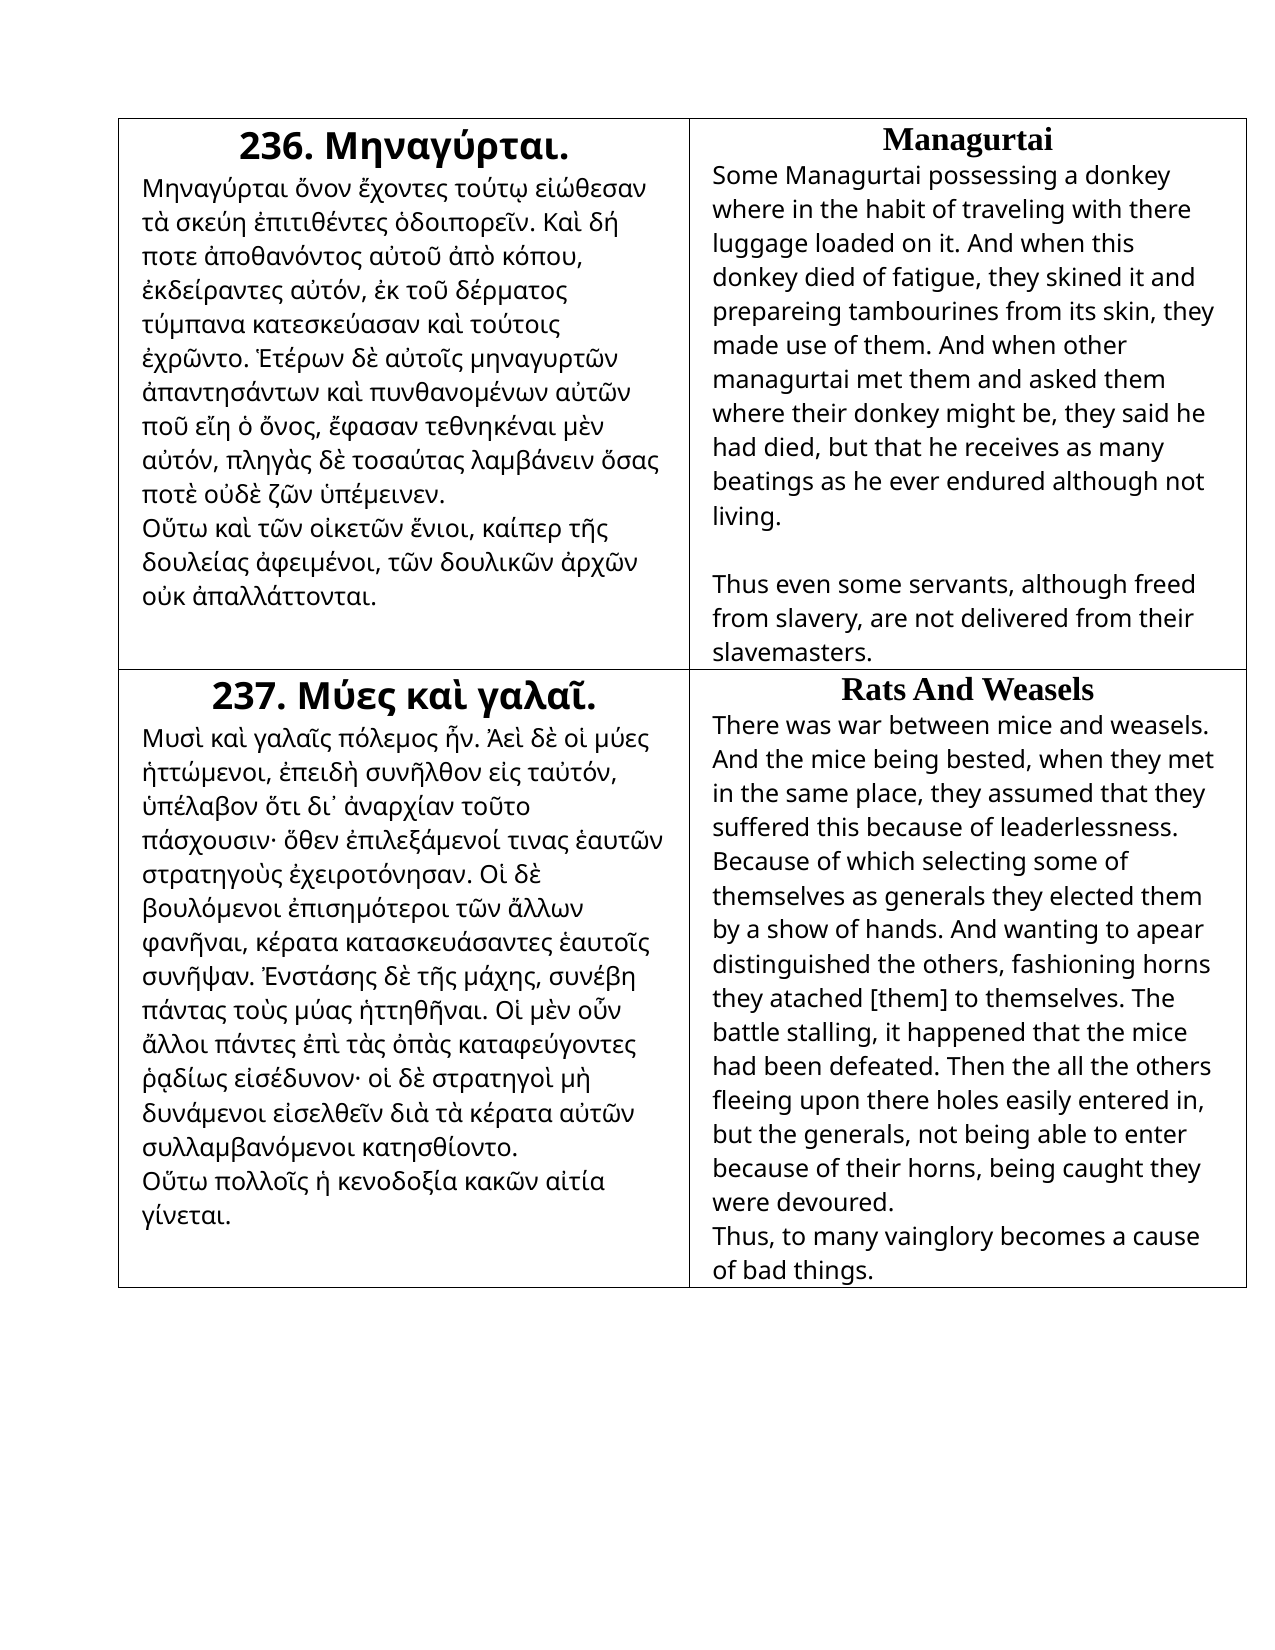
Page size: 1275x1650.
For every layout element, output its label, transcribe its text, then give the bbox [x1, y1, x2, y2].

table_cell Rats And Weasels There was war between mice and weasels. And the mice being bested, when they met in the same place, they assumed that they suffered this because of leaderlessness. Because of which selecting some of themselves as generals they elected them by a show of hands. And wanting to apear distinguished the others, fashioning horns they atached [them] to themselves. The battle stalling, it happened that the mice had been defeated. Then the all the others fleeing upon there holes easily entered in, but the generals, not being able to enter because of their horns, being caught they were devoured. Thus, to many vainglory becomes a cause of bad things. [690, 670, 1246, 1287]
table_cell 237. Μύες καὶ γαλαῖ. Μυσὶ καὶ γαλαῖς πόλεμος ἦν. Ἀεὶ δὲ οἱ μύες ἡττώμενοι, ἐπειδὴ συνῆλθον εἰς ταὐτόν, ὑπέλαβον ὅτι δι᾿ ἀναρχίαν τοῦτο πάσχουσιν· ὅθεν ἐπιλεξάμενοί τινας ἑαυτῶν στρατηγοὺς ἐχειροτόνησαν. Οἱ δὲ βουλόμενοι ἐπισημότεροι τῶν ἄλλων φανῆναι, κέρατα κατασκευάσαντες ἑαυτοῖς συνῆψαν. Ἐνστάσης δὲ τῆς μάχης, συνέβη πάντας τοὺς μύας ἡττηθῆναι. Οἱ μὲν οὖν ἄλλοι πάντες ἐπὶ τὰς ὀπὰς καταφεύγοντες ῥᾳδίως εἰσέδυνον· οἱ δὲ στρατηγοὶ μὴ δυνάμενοι εἰσελθεῖν διὰ τὰ κέρατα αὐτῶν συλλαμβανόμενοι κατησθίοντο. Οὕτω πολλοῖς ἡ κενοδοξία κακῶν αἰτία γίνεται. [119, 670, 689, 1287]
table_cell Managurtai Some Managurtai possessing a donkey where in the habit of traveling with there luggage loaded on it. And when this donkey died of fatigue, they skined it and prepareing tambourines from its skin, they made use of them. And when other managurtai met them and asked them where their donkey might be, they said he had died, but that he receives as many beatings as he ever endured although not living. Thus even some servants, although freed from slavery, are not delivered from their slavemasters. [690, 119, 1246, 668]
table_cell 236. Μηναγύρται. Μηναγύρται ὄνον ἔχοντες τούτῳ εἰώθεσαν τὰ σκεύη ἐπιτιθέντες ὁδοιπορεῖν. Καὶ δή ποτε ἀποθανόντος αὐτοῦ ἀπὸ κόπου, ἐκδείραντες αὐτόν, ἐκ τοῦ δέρματος τύμπανα κατεσκεύασαν καὶ τούτοις ἐχρῶντο. Ἑτέρων δὲ αὐτοῖς μηναγυρτῶν ἀπαντησάντων καὶ πυνθανομένων αὐτῶν ποῦ εἴη ὁ ὄνος, ἔφασαν τεθνηκέναι μὲν αὐτόν, πληγὰς δὲ τοσαύτας λαμβάνειν ὅσας ποτὲ οὐδὲ ζῶν ὑπέμεινεν. Οὕτω καὶ τῶν οἰκετῶν ἕνιοι, καίπερ τῆς δουλείας ἀφειμένοι, τῶν δουλικῶν ἀρχῶν οὐκ ἀπαλλάττονται. [119, 119, 689, 668]
